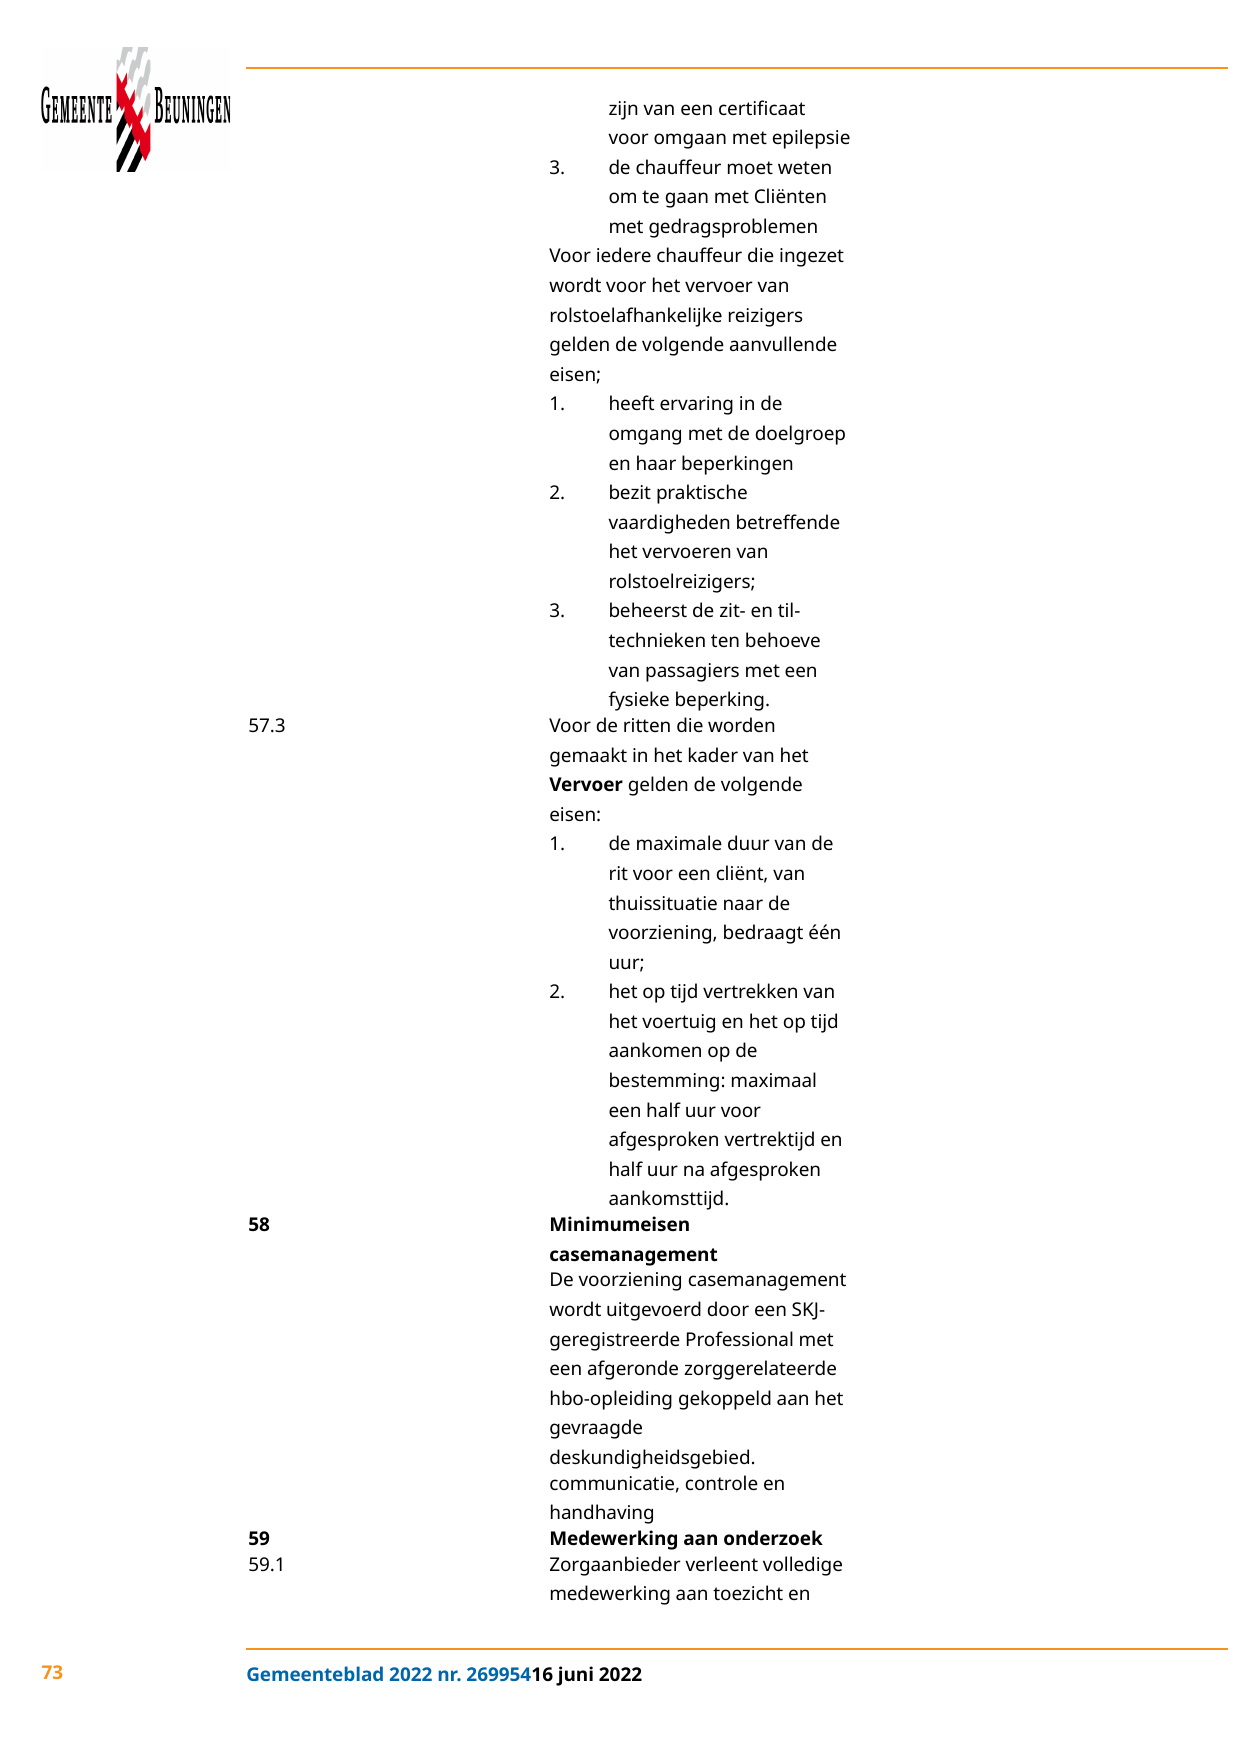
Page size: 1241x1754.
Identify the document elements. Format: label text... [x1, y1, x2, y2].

table_cell 57.3 [248, 712, 549, 1211]
table_cell 59.1 [248, 1551, 549, 1606]
table_cell [248, 1470, 549, 1525]
picture [41, 47, 231, 172]
table_cell [248, 1267, 549, 1470]
table_cell [248, 95, 549, 712]
table_cell [850, 1470, 1152, 1525]
table_cell [850, 1211, 1152, 1267]
table_cell De voorziening casemanagement wordt uitgevoerd door een SKJ-geregistreerde Professional met een afgeronde zorggerelateerde hbo-opleiding gekoppeld aan het gevraagde deskundigheidsgebied. [549, 1267, 850, 1470]
table_cell [850, 712, 1152, 1211]
table_cell Voor de ritten die worden gemaakt in het kader van het Vervoer gelden de volgende eisen: de maximale duur van de rit voor een cliënt, van thuissituatie naar de voorziening, bedraagt één uur; het op tijd vertrekken van het voertuig en het op tijd aankomen op de bestemming: maximaal een half uur voor afgesproken vertrektijd en half uur na afgesproken aankomsttijd. [549, 712, 850, 1211]
table_cell Minimumeisen casemanagement [549, 1211, 850, 1267]
table_cell [850, 95, 1152, 712]
table_cell [850, 1551, 1152, 1606]
table_cell zijn van een certificaat voor omgaan met epilepsie de chauffeur moet weten om te gaan met Cliënten met gedragsproblemen Voor iedere chauffeur die ingezet wordt voor het vervoer van rolstoelafhankelijke reizigers gelden de volgende aanvullende eisen; heeft ervaring in de omgang met de doelgroep en haar beperkingen bezit praktische vaardigheden betreffende het vervoeren van rolstoelreizigers; beheerst de zit- en til-technieken ten behoeve van passagiers met een fysieke beperking. [549, 95, 850, 712]
table_cell [850, 1525, 1152, 1551]
table_cell 59 [248, 1525, 549, 1551]
table_cell Zorgaanbieder verleent volledige medewerking aan toezicht en [549, 1551, 850, 1606]
table_cell Medewerking aan onderzoek [549, 1525, 850, 1551]
table_cell 58 [248, 1211, 549, 1267]
table_cell communicatie, controle en handhaving [549, 1470, 850, 1525]
table_cell [850, 1267, 1152, 1470]
